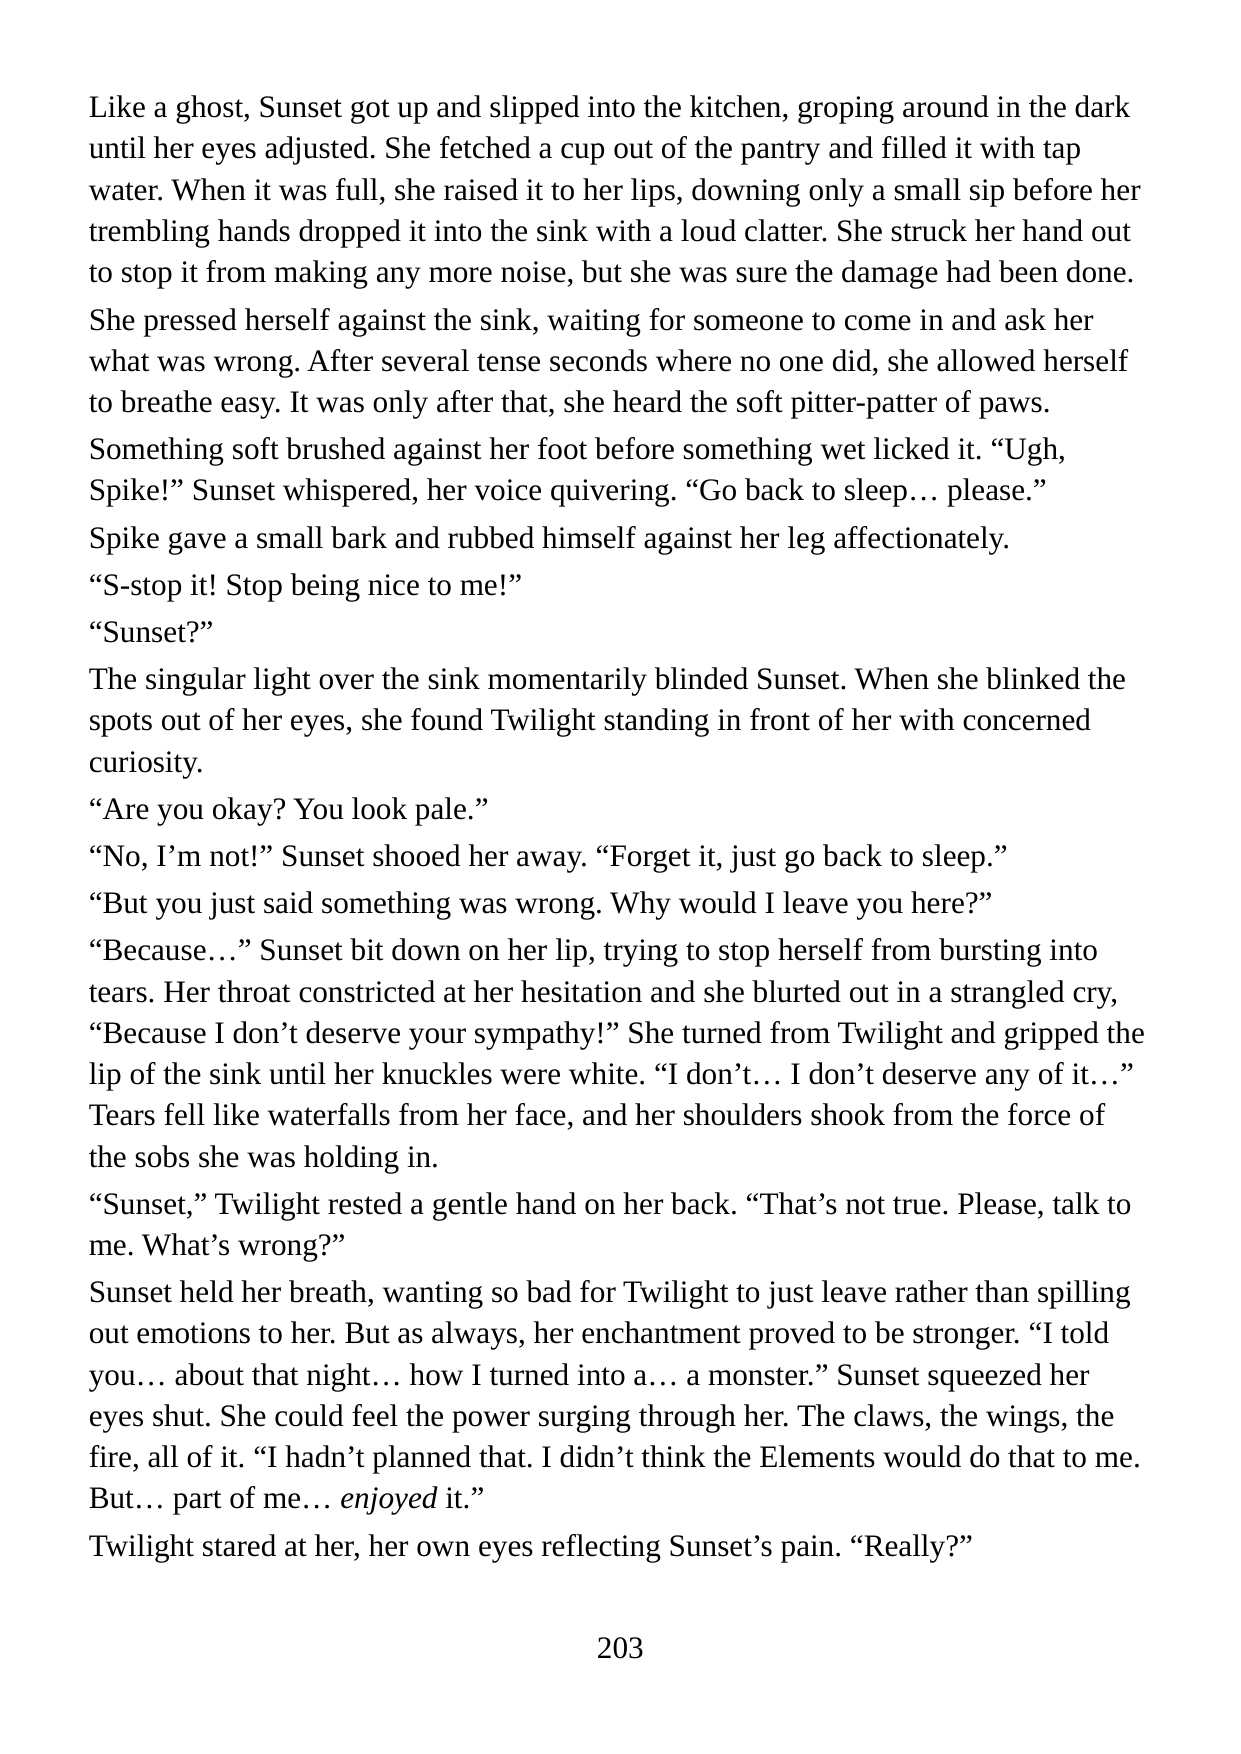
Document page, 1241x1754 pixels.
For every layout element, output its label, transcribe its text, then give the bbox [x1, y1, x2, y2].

text “Are you okay? You look pale.” [88, 790, 1152, 826]
text “Because…” Sunset bit down on her lip, trying to stop herself from bursting into tears. Her throat constricted at her hesitation and she blurted out in a strangled cry, “Because I don’t deserve your sympathy!” She turned from Twilight and gripped the lip of the sink until her knuckles were white. “I don’t… I don’t deserve any of it…” Tears fell like waterfalls from her face, and her shoulders shook from the force of the sobs she was holding in. [88, 932, 1152, 1174]
text “Sunset,” Twilight rested a gentle hand on her back. “That’s not true. Please, talk to me. What’s wrong?” [88, 1185, 1152, 1262]
text The singular light over the sink momentarily blinded Sunset. When she blinked the spots out of her eyes, she found Twilight standing in front of her with concerned curiosity. [88, 660, 1152, 779]
text “No, I’m not!” Sunset shooed her away. “Forget it, just go back to sleep.” [88, 837, 1152, 873]
text “Sunset?” [88, 613, 1152, 649]
text “S-stop it! Stop being nice to me!” [88, 566, 1152, 602]
text Sunset held her breath, wanting so bad for Twilight to just leave rather than spilling out emotions to her. But as always, her enchantment proved to be stronger. “I told you… about that night… how I turned into a… a monster.” Sunset squeezed her eyes shut. She could feel the power surging through her. The claws, the wings, the fire, all of it. “I hadn’t planned that. I didn’t think the Elements would do that to me. But… part of me… enjoyed it.” [88, 1273, 1152, 1516]
text Twilight stared at her, her own eyes reflecting Sunset’s pain. “Really?” [88, 1527, 1152, 1563]
text Something soft brushed against her foot before something wet licked it. “Ugh, Spike!” Sunset whispered, her voice quivering. “Go back to sleep… please.” [88, 430, 1152, 508]
text Like a ghost, Sunset got up and slipped into the kitchen, groping around in the dark until her eyes adjusted. She fetched a cup out of the pantry and filled it with tap water. When it was full, she raised it to her lips, downing only a small sip before her trembling hands dropped it into the sink with a loud clatter. She struck her hand out to stop it from making any more noise, but she was sure the damage had been done. [88, 88, 1152, 289]
text Spike gave a small bark and rubbed himself against her leg affectionately. [88, 519, 1152, 555]
text “But you just said something was wrong. Why would I leave you here?” [88, 884, 1152, 920]
text She pressed herself against the sink, waiting for someone to come in and ask her what was wrong. After several tense seconds where no one did, she allowed herself to breathe easy. It was only after that, she heard the soft pitter-patter of paws. [88, 301, 1152, 419]
